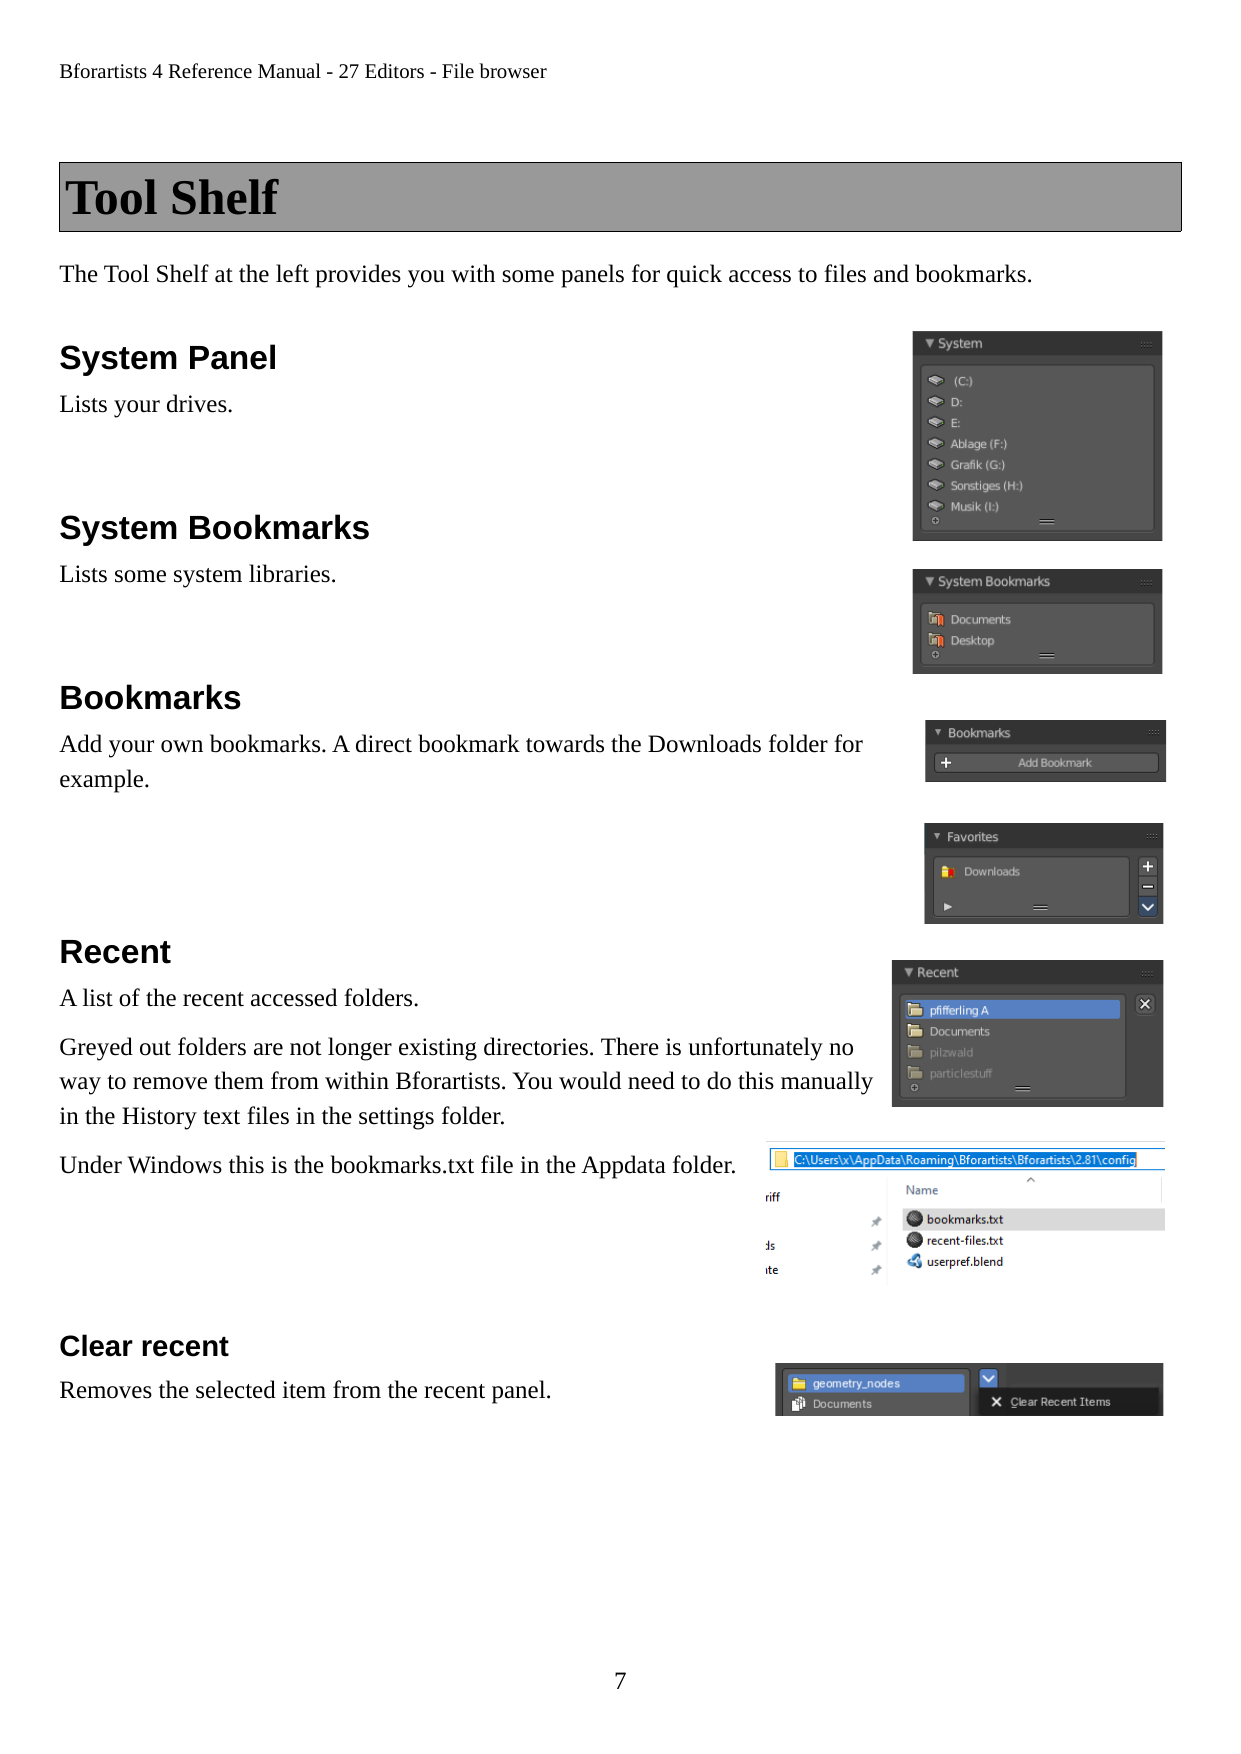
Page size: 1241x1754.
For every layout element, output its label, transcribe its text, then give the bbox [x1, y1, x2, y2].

picture [765, 1140, 1165, 1286]
picture [912, 569, 1163, 674]
picture [912, 331, 1163, 541]
text Lists some system libraries. [59, 559, 1181, 588]
text The Tool Shelf at the left provides you with some panels for quick access to files and bookmarks. [59, 259, 1181, 288]
picture [925, 720, 1167, 782]
text Add your own bookmarks. A direct bookmark towards the Downloads folder for example. [59, 729, 1181, 792]
text A list of the recent accessed folders. [59, 983, 891, 1012]
text [1163, 389, 1181, 418]
subtitle Clear recent [59, 1329, 1181, 1362]
picture [775, 1363, 1164, 1416]
text Removes the selected item from the recent panel. [59, 1375, 775, 1404]
subtitle [1163, 338, 1181, 377]
table_header Tool Shelf [60, 163, 1181, 231]
text Under Windows this is the bookmarks.txt file in the Appdata folder. [59, 1150, 765, 1179]
text Greyed out folders are not longer existing directories. There is unfortunately no way to remove them from within Bforartists. You would need to do this manually in the History text files in the settings folder. [59, 1032, 1181, 1130]
subtitle System Panel [59, 338, 912, 377]
subtitle System Bookmarks [59, 508, 1181, 547]
subtitle Recent [59, 932, 1181, 970]
subtitle Bookmarks [59, 678, 1181, 717]
text Lists your drives. [59, 389, 912, 418]
picture [924, 823, 1164, 924]
picture [891, 960, 1164, 1107]
